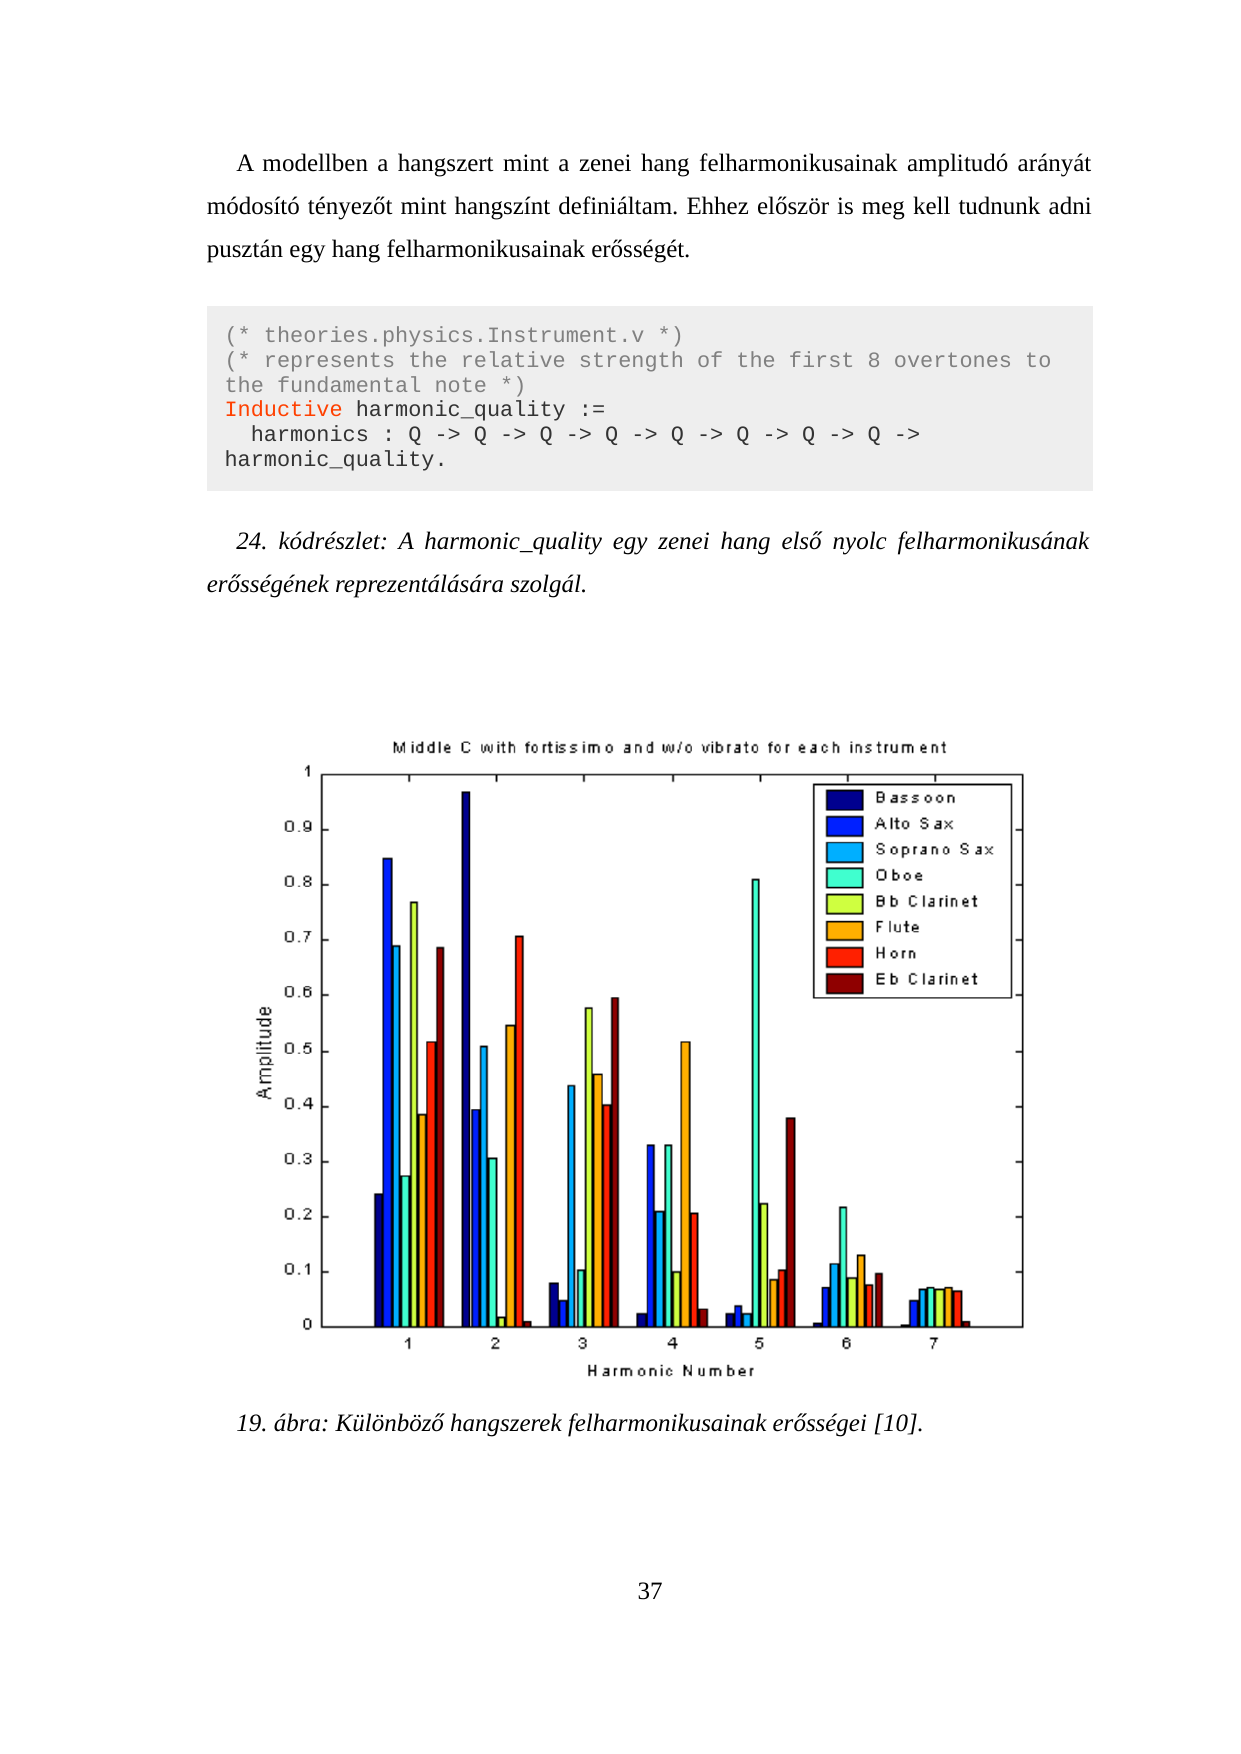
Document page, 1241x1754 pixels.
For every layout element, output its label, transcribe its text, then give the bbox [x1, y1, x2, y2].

text (* theories.physics.Instrument.v *) (* represents the relative strength of the first 8 overtones to the fundamental note *) Inductive harmonic_quality := harmonics : Q -> Q -> Q -> Q -> Q -> Q -> Q -> Q -> harmonic_quality. [207, 306, 1093, 491]
text A modellben a hangszert mint a zenei hang felharmonikusainak amplitudó arányát módosító tényezőt mint hangszínt definiáltam. Ehhez először is meg kell tudnunk adni pusztán egy hang felharmonikusainak erősségét. [207, 148, 1093, 263]
text 24. kódrészlet: A harmonic_quality egy zenei hang első nyolc felharmonikusának erősségének reprezentálására szolgál. [207, 526, 1093, 598]
text 19. ábra: Különböző hangszerek felharmonikusainak erősségei [10]. [207, 1408, 1093, 1437]
picture [206, 698, 1077, 1409]
